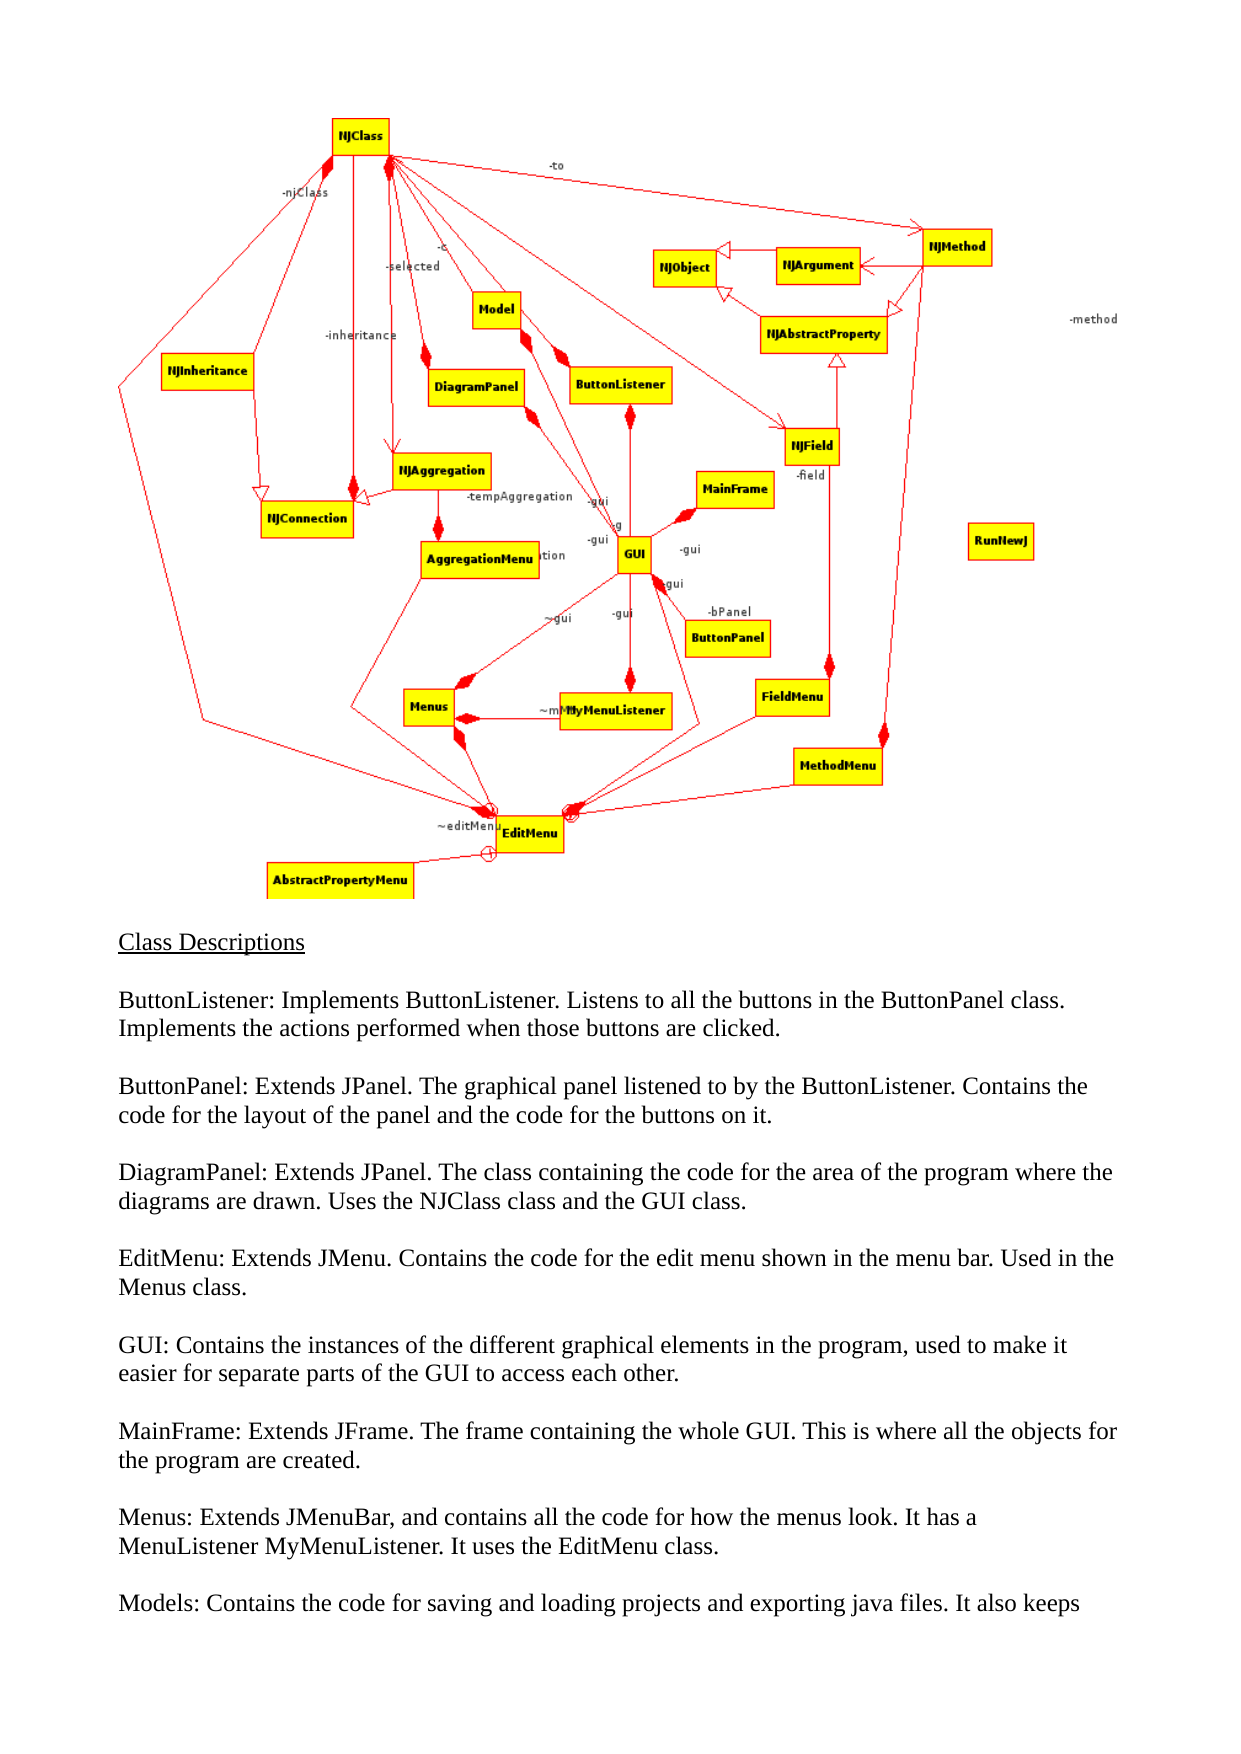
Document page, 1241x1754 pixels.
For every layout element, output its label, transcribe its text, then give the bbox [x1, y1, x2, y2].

text ButtonListener: Implements ButtonListener. Listens to all the buttons in the ButtonPanel class. Implements the actions performed when those buttons are clicked. [118, 985, 1122, 1042]
text ButtonPanel: Extends JPanel. The graphical panel listened to by the ButtonListener. Contains the code for the layout of the panel and the code for the buttons on it. [118, 1071, 1122, 1128]
text GUI: Contains the instances of the different graphical elements in the program, used to make it easier for separate parts of the GUI to access each other. [118, 1330, 1122, 1387]
text Models: Contains the code for saving and loading projects and exporting java files. It also keeps [118, 1588, 1122, 1617]
text Menus: Extends JMenuBar, and contains all the code for how the menus look. It has a MenuListener MyMenuListener. It uses the EditMenu class. [118, 1502, 1122, 1560]
picture [118, 118, 1123, 899]
text DiagramPanel: Extends JPanel. The class containing the code for the area of the program where the diagrams are drawn. Uses the NJClass class and the GUI class. [118, 1157, 1122, 1215]
text EditMenu: Extends JMenu. Contains the code for the edit menu shown in the menu bar. Used in the Menus class. [118, 1243, 1122, 1301]
text MainFrame: Extends JFrame. The frame containing the whole GUI. This is where all the objects for the program are created. [118, 1416, 1122, 1473]
text Class Descriptions [118, 927, 1122, 956]
